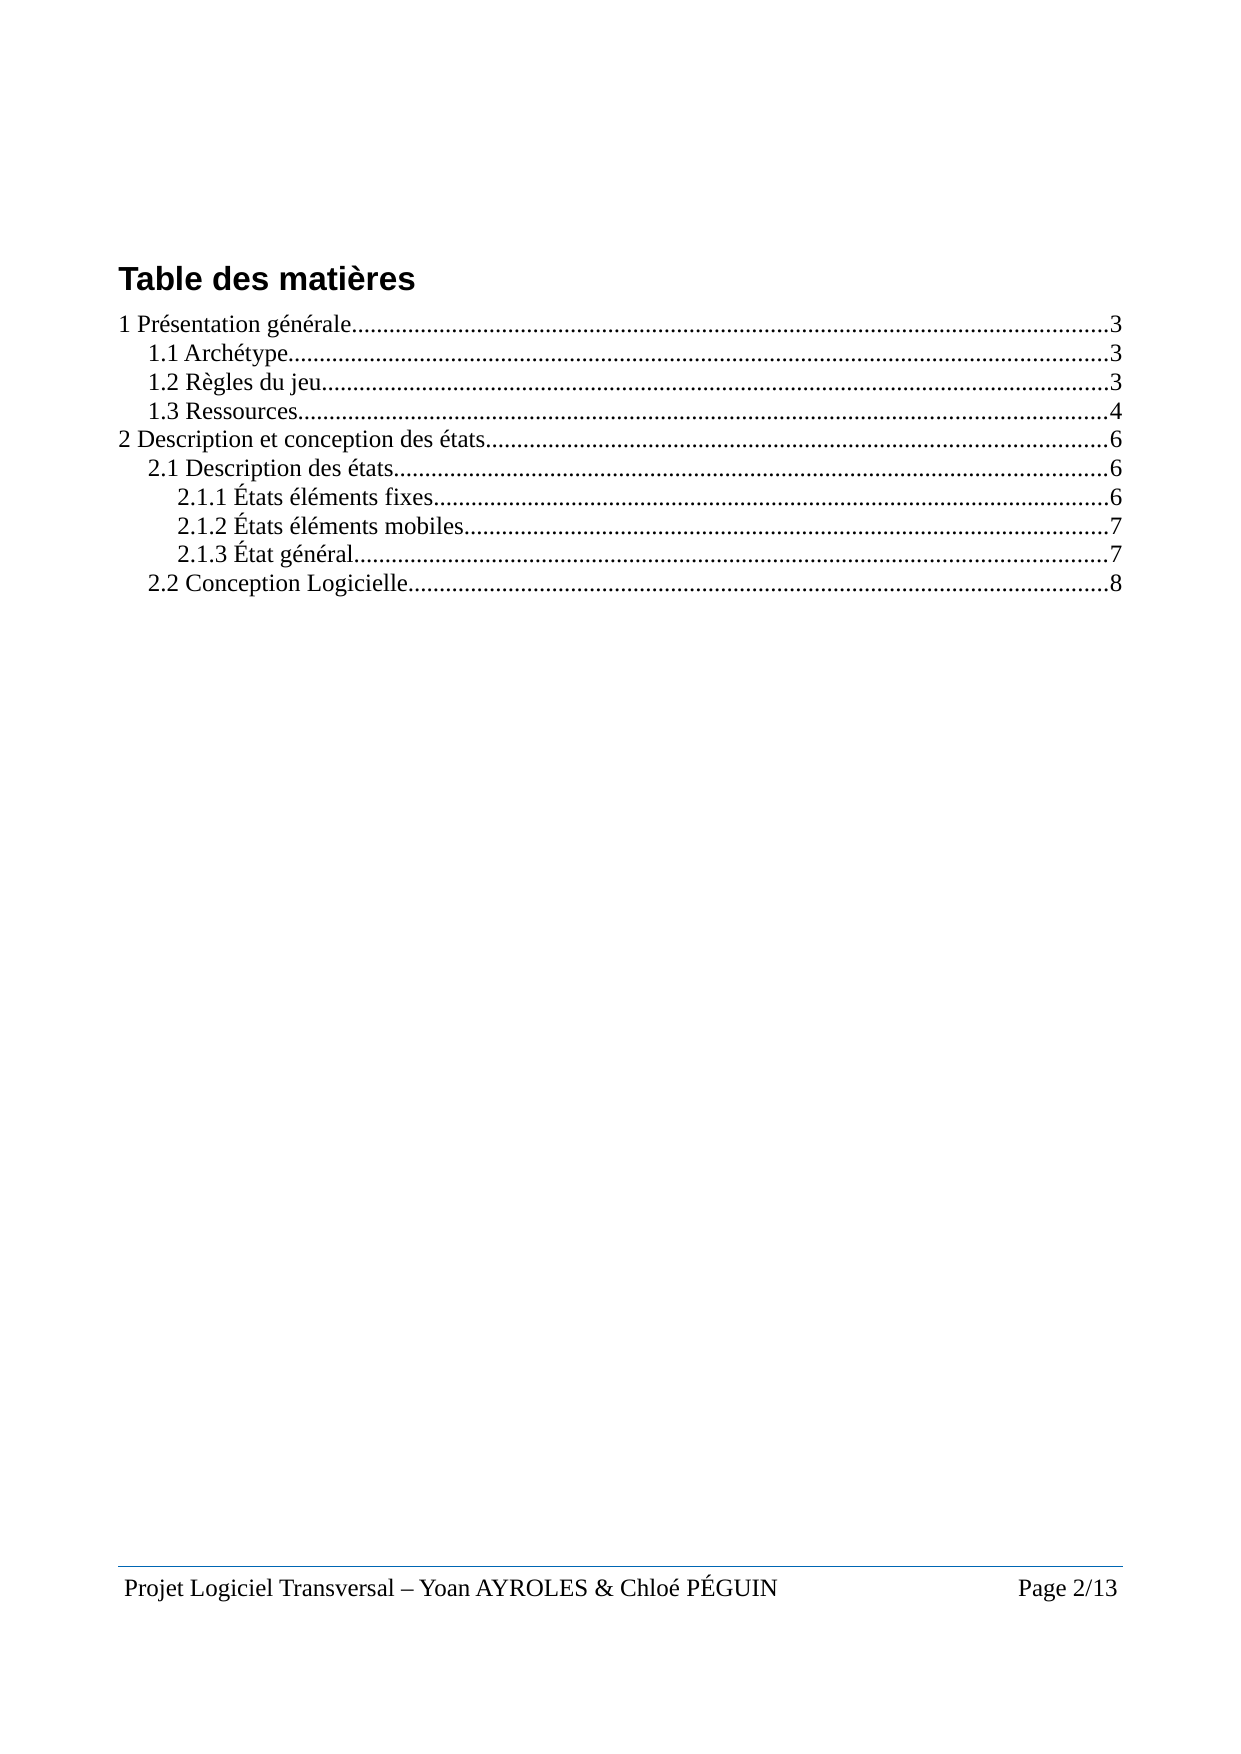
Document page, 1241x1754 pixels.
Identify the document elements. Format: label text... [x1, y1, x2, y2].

text 1.2 Règles du jeu 3 [148, 367, 1122, 396]
text 2.1 Description des états 6 [148, 453, 1122, 482]
text 2.2 Conception Logicielle 8 [148, 568, 1122, 597]
text 2.1.2 États éléments mobiles 7 [177, 511, 1122, 539]
text 2.1.3 État général 7 [177, 539, 1122, 568]
text 1.1 Archétype 3 [148, 338, 1122, 367]
text 2.1.1 États éléments fixes 6 [177, 482, 1122, 511]
text 1.3 Ressources 4 [148, 396, 1122, 424]
text 2 Description et conception des états 6 [118, 424, 1122, 453]
text 1 Présentation générale 3 [118, 309, 1122, 338]
subtitle Table des matières [118, 258, 1122, 297]
